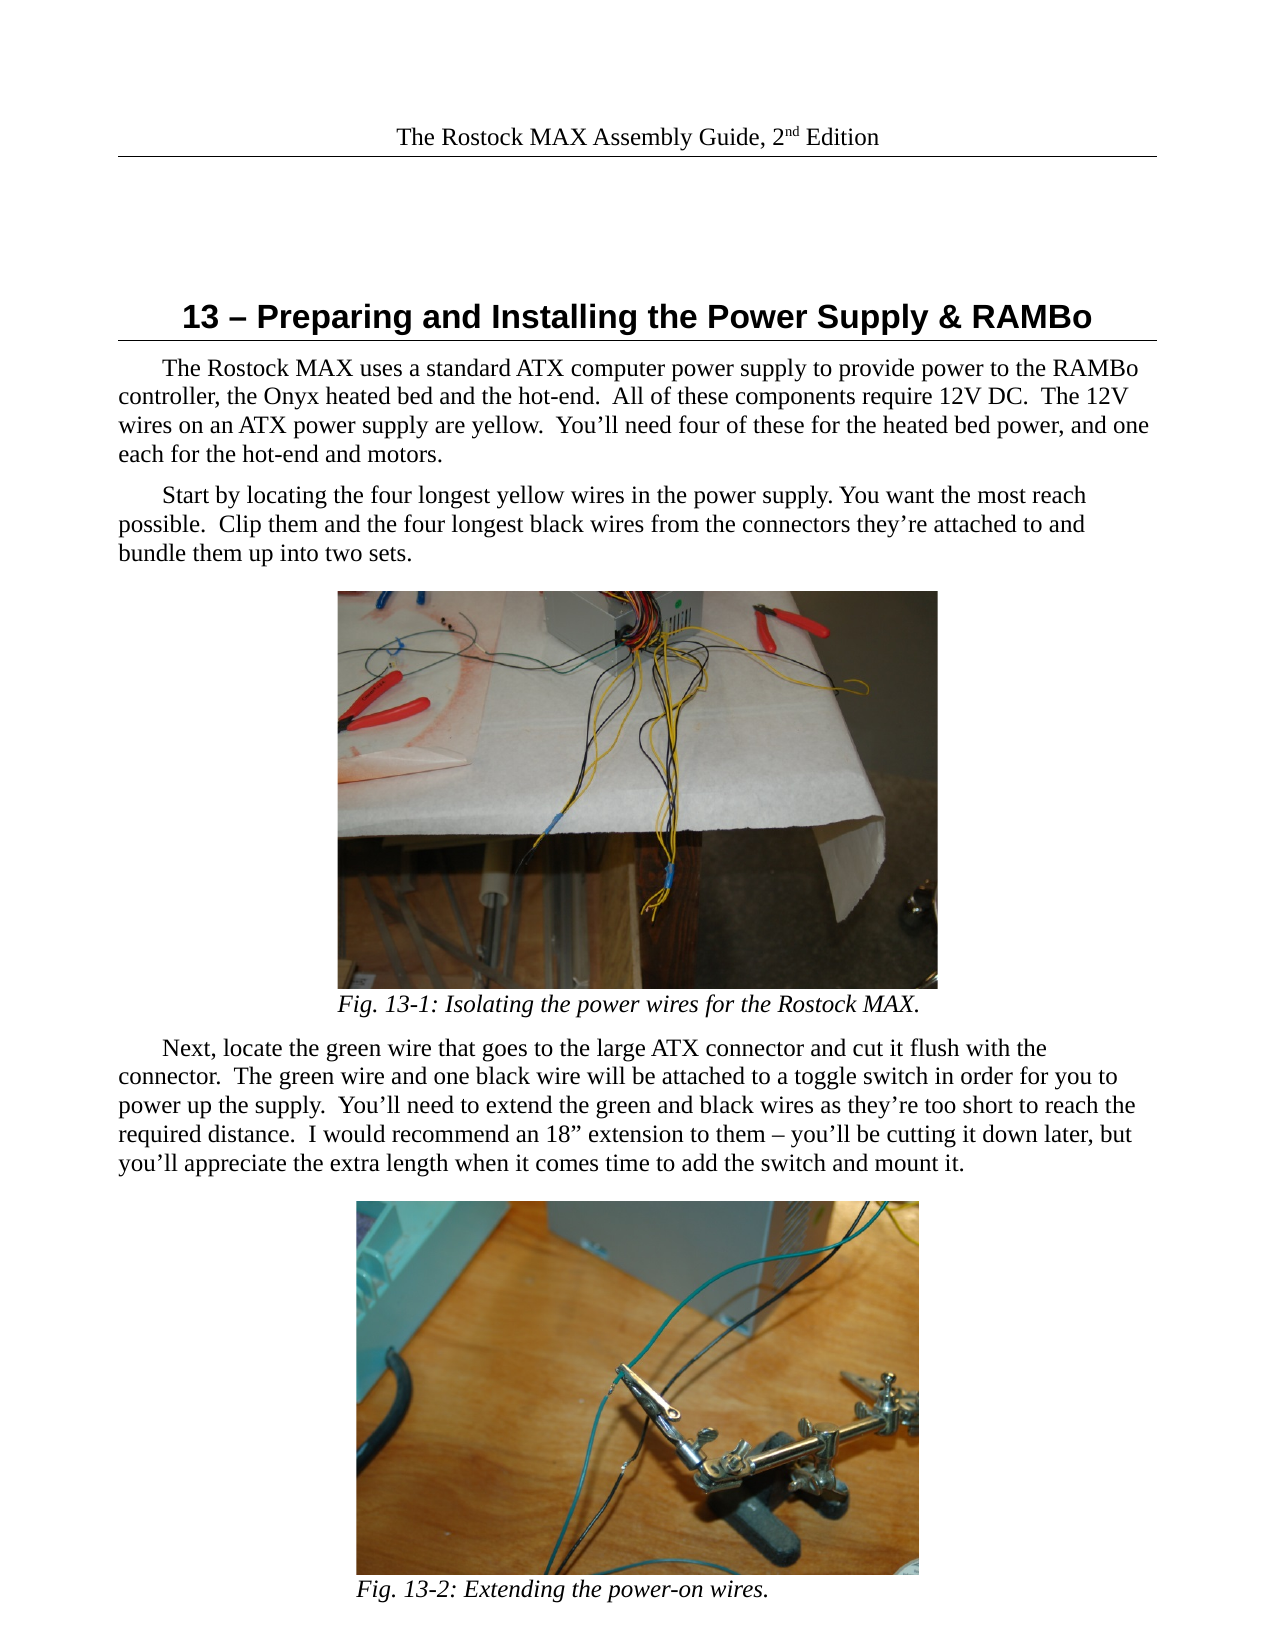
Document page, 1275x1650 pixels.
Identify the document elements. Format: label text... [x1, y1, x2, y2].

text The Rostock MAX uses a standard ATX computer power supply to provide power to the RAMBo controller, the Onyx heated bed and the hot-end. All of these components require 12V DC. The 12V wires on an ATX power supply are yellow. You’ll need four of these for the heated bed power, and one each for the hot-end and motors. [118, 353, 1157, 468]
subtitle 13 – Preparing and Installing the Power Supply & RAMBo [118, 293, 1157, 340]
text Start by locating the four longest yellow wires in the power supply. You want the most reach possible. Clip them and the four longest black wires from the connectors they’re attached to and bundle them up into two sets. [118, 480, 1157, 566]
picture [337, 591, 938, 989]
text Fig. 13-1: Isolating the power wires for the Rostock MAX. [337, 989, 937, 1018]
text Next, locate the green wire that goes to the large ATX connector and cut it flush with the connector. The green wire and one black wire will be attached to a toggle switch in order for you to power up the supply. You’ll need to extend the green and black wires as they’re too short to reach the required distance. I would recommend an 18” extension to them – you’ll be cutting it down later, but you’ll appreciate the extra length when it comes time to add the switch and mount it. [118, 1033, 1157, 1176]
picture [356, 1201, 919, 1575]
text Fig. 13-2: Extending the power-on wires. [356, 1575, 919, 1603]
